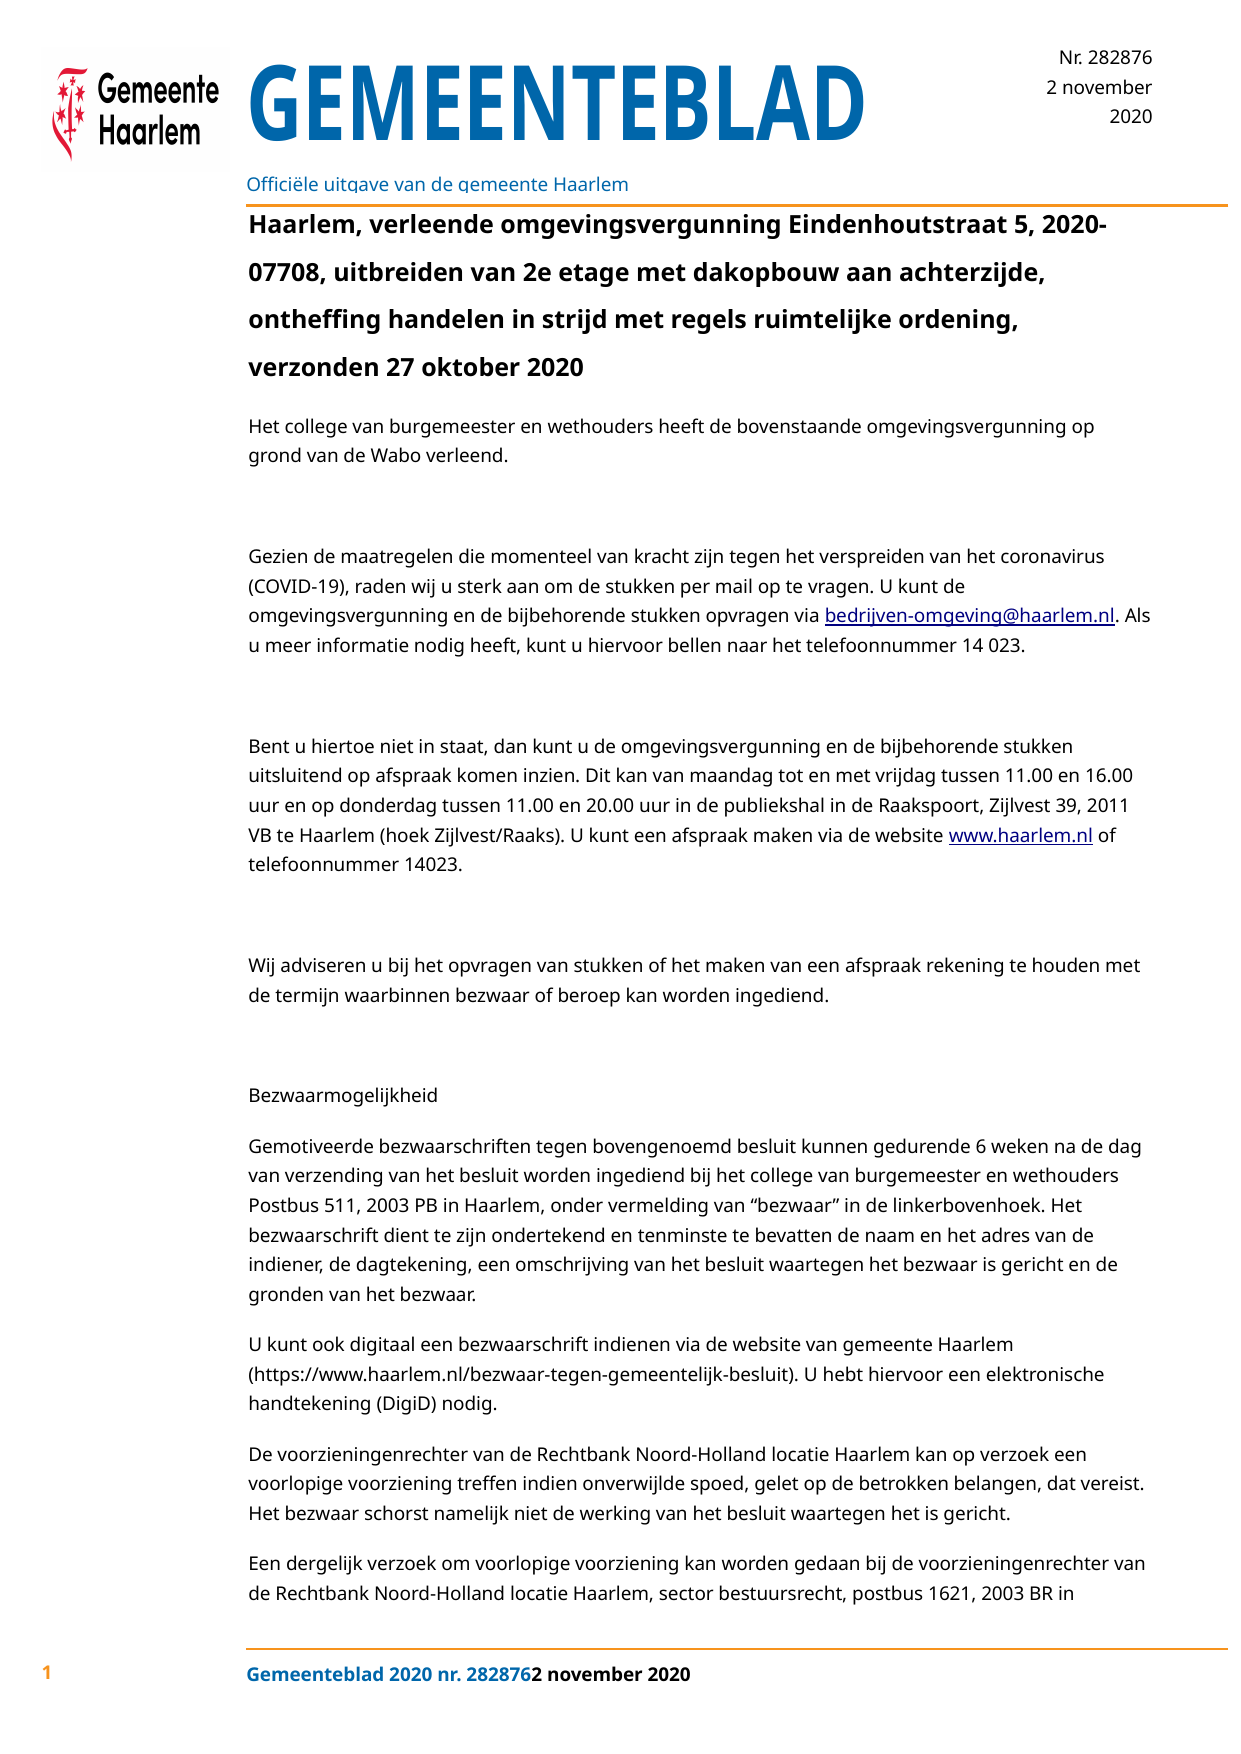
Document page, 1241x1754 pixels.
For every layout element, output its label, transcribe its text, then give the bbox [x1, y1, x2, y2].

text Gezien de maatregelen die momenteel van kracht zijn tegen het verspreiden van het coronavirus (COVID-19), raden wij u sterk aan om de stukken per mail op te vragen. U kunt de omgevingsvergunning en de bijbehorende stukken opvragen via bedrijven-omgeving@haarlem.nl. Als u meer informatie nodig heeft, kunt u hiervoor bellen naar het telefoonnummer 14 023. [248, 543, 1152, 658]
text Gemotiveerde bezwaarschriften tegen bovengenoemd besluit kunnen gedurende 6 weken na de dag van verzending van het besluit worden ingediend bij het college van burgemeester en wethouders Postbus 511, 2003 PB in Haarlem, onder vermelding van “bezwaar” in de linkerbovenhoek. Het bezwaarschrift dient te zijn ondertekend en tenminste te bevatten de naam en het adres van de indiener, de dagtekening, een omschrijving van het besluit waartegen het bezwaar is gericht en de gronden van het bezwaar. [248, 1133, 1152, 1307]
text Haarlem, verleende omgevingsvergunning Eindenhoutstraat 5, 2020-07708, uitbreiden van 2e etage met dakopbouw aan achterzijde, ontheffing handelen in strijd met regels ruimtelijke ordening, verzonden 27 oktober 2020 [248, 207, 1152, 384]
text Het college van burgemeester en wethouders heeft de bovenstaande omgevingsvergunning op grond van de Wabo verleend. [248, 413, 1152, 468]
text Een dergelijk verzoek om voorlopige voorziening kan worden gedaan bij de voorzieningenrechter van de Rechtbank Noord-Holland locatie Haarlem, sector bestuursrecht, postbus 1621, 2003 BR in [248, 1551, 1152, 1606]
text U kunt ook digitaal een bezwaarschrift indienen via de website van gemeente Haarlem (https://www.haarlem.nl/bezwaar-tegen-gemeentelijk-besluit). U hebt hiervoor een elektronische handtekening (DigiD) nodig. [248, 1331, 1152, 1416]
text De voorzieningenrechter van de Rechtbank Noord-Holland locatie Haarlem kan op verzoek een voorlopige voorziening treffen indien onverwijlde spoed, gelet op de betrokken belangen, dat vereist. Het bezwaar schorst namelijk niet de werking van het besluit waartegen het is gericht. [248, 1441, 1152, 1526]
text Bent u hiertoe niet in staat, dan kunt u de omgevingsvergunning en de bijbehorende stukken uitsluitend op afspraak komen inzien. Dit kan van maandag tot en met vrijdag tussen 11.00 en 16.00 uur en op donderdag tussen 11.00 en 20.00 uur in de publiekshal in de Raakspoort, Zijlvest 39, 2011 VB te Haarlem (hoek Zijlvest/Raaks). U kunt een afspraak maken via de website www.haarlem.nl of telefoonnummer 14023. [248, 733, 1152, 877]
picture [41, 47, 231, 172]
text Wij adviseren u bij het opvragen van stukken of het maken van een afspraak rekening te houden met de termijn waarbinnen bezwaar of beroep kan worden ingediend. [248, 952, 1152, 1008]
text Bezwaarmogelijkheid [248, 1083, 1152, 1108]
